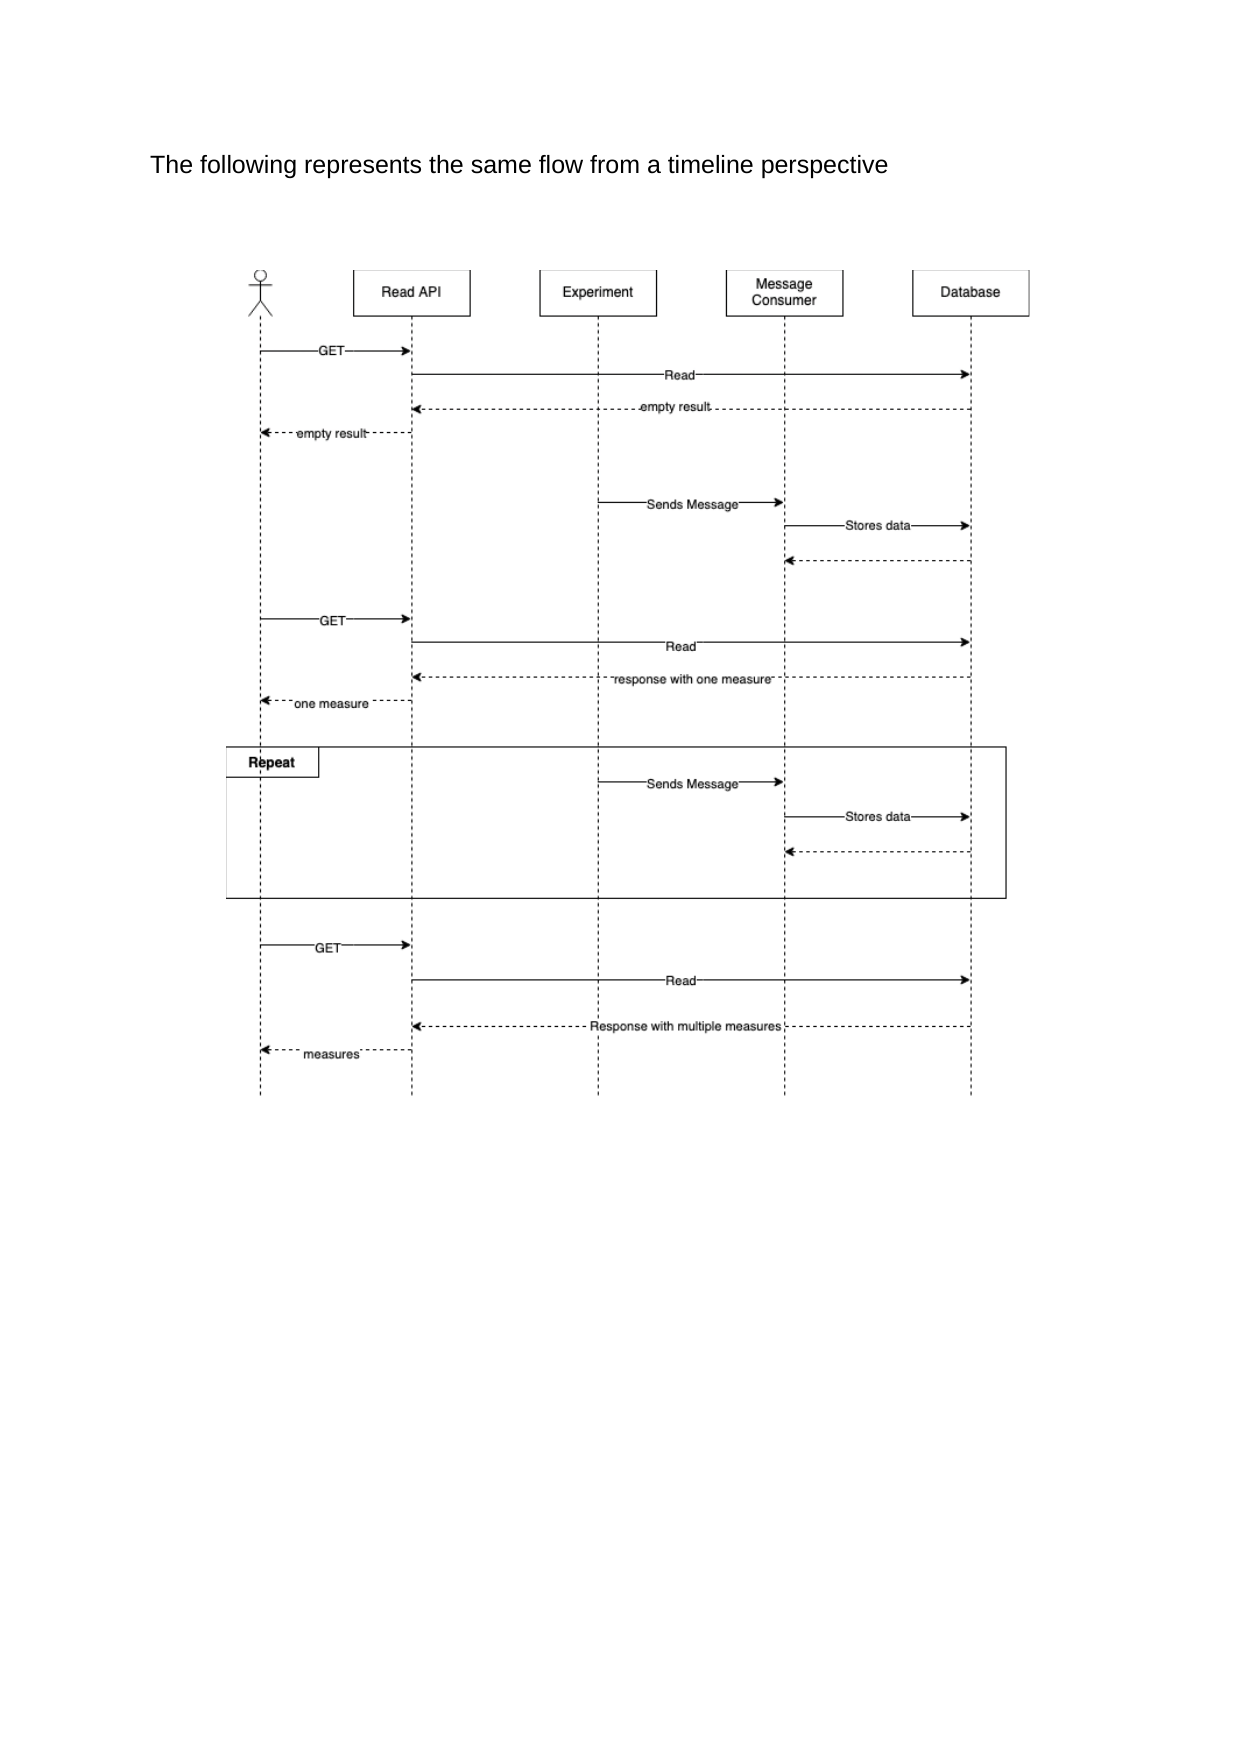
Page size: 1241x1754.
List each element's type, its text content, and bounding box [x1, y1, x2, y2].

picture [226, 270, 1030, 1097]
text The following represents the same flow from a timeline perspective [150, 150, 1091, 179]
